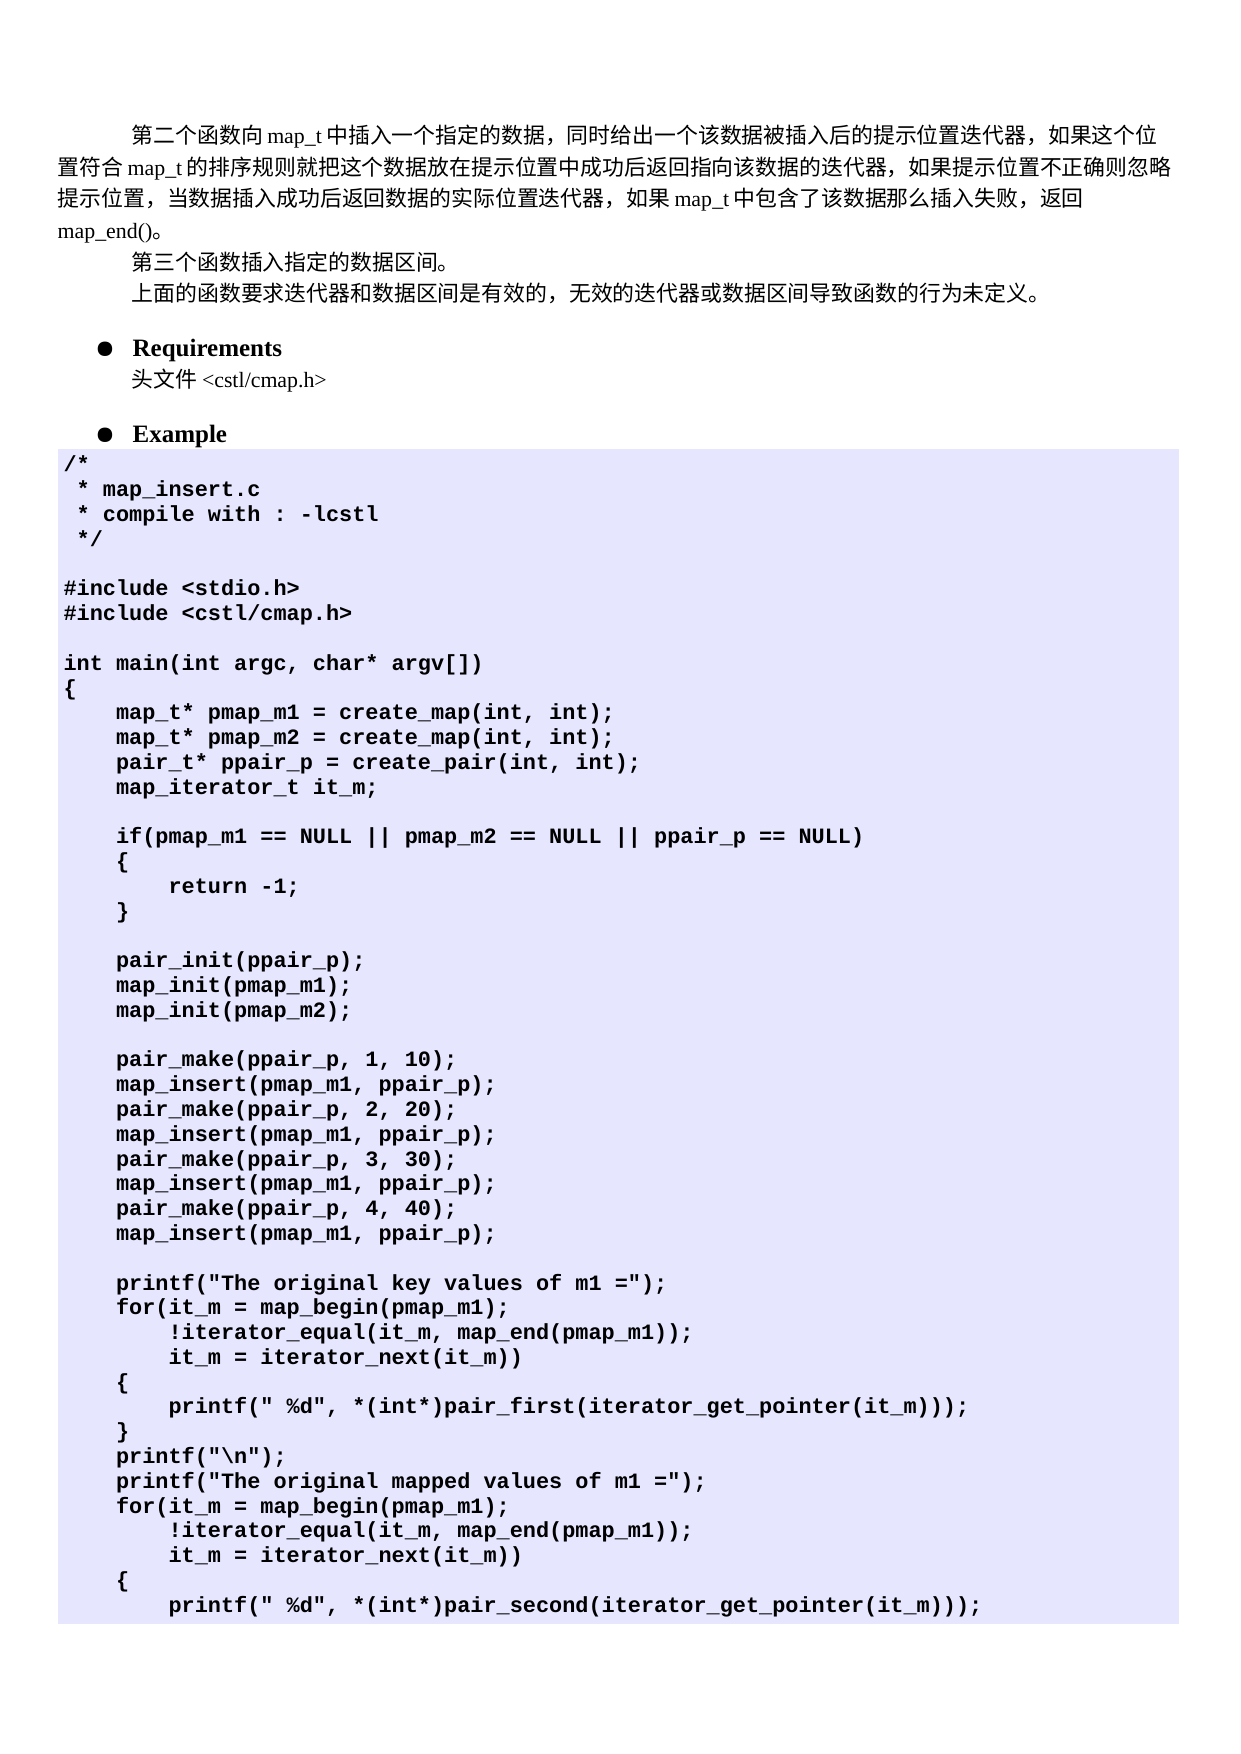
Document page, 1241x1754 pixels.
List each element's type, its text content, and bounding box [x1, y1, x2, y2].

list Requirements [95, 333, 1179, 362]
text 上面的函数要求迭代器和数据区间是有效的，无效的迭代器或数据区间导致函数的行为未定义。 [57, 276, 1179, 308]
list Example [95, 419, 1179, 448]
text 第二个函数向map_t中插入一个指定的数据，同时给出一个该数据被插入后的提示位置迭代器，如果这个位置符合map_t的排序规则就把这个数据放在提示位置中成功后返回指向该数据的迭代器，如果提示位置不正确则忽略提示位置，当数据插入成功后返回数据的实际位置迭代器，如果map_t中包含了该数据那么插入失败，返回map_end()。 [57, 118, 1179, 245]
text 头文件 <cstl/cmap.h> [57, 362, 1179, 394]
table_header /* * map_insert.c * compile with : -lcstl */ #include <stdio.h> #include <cstl/cmap.h> int main(int argc, char* argv[]) { map_t* pmap_m1 = create_map(int, int); map_t* pmap_m2 = create_map(int, int); pair_t* ppair_p = create_pair(int, int); map_iterator_t it_m; if(pmap_m1 == NULL || pmap_m2 == NULL || ppair_p == NULL) { return -1; } pair_init(ppair_p); map_init(pmap_m1); map_init(pmap_m2); pair_make(ppair_p, 1, 10); map_insert(pmap_m1, ppair_p); pair_make(ppair_p, 2, 20); map_insert(pmap_m1, ppair_p); pair_make(ppair_p, 3, 30); map_insert(pmap_m1, ppair_p); pair_make(ppair_p, 4, 40); map_insert(pmap_m1, ppair_p); printf("The original key values of m1 ="); for(it_m = map_begin(pmap_m1); !iterator_equal(it_m, map_end(pmap_m1)); it_m = iterator_next(it_m)) { printf(" %d", *(int*)pair_first(iterator_get_pointer(it_m))); } printf("\n"); printf("The original mapped values of m1 ="); for(it_m = map_begin(pmap_m1); !iterator_equal(it_m, map_end(pmap_m1)); it_m = iterator_next(it_m)) { printf(" %d", *(int*)pair_second(iterator_get_pointer(it_m))); [58, 449, 1179, 1624]
text 第三个函数插入指定的数据区间。 [57, 245, 1179, 276]
